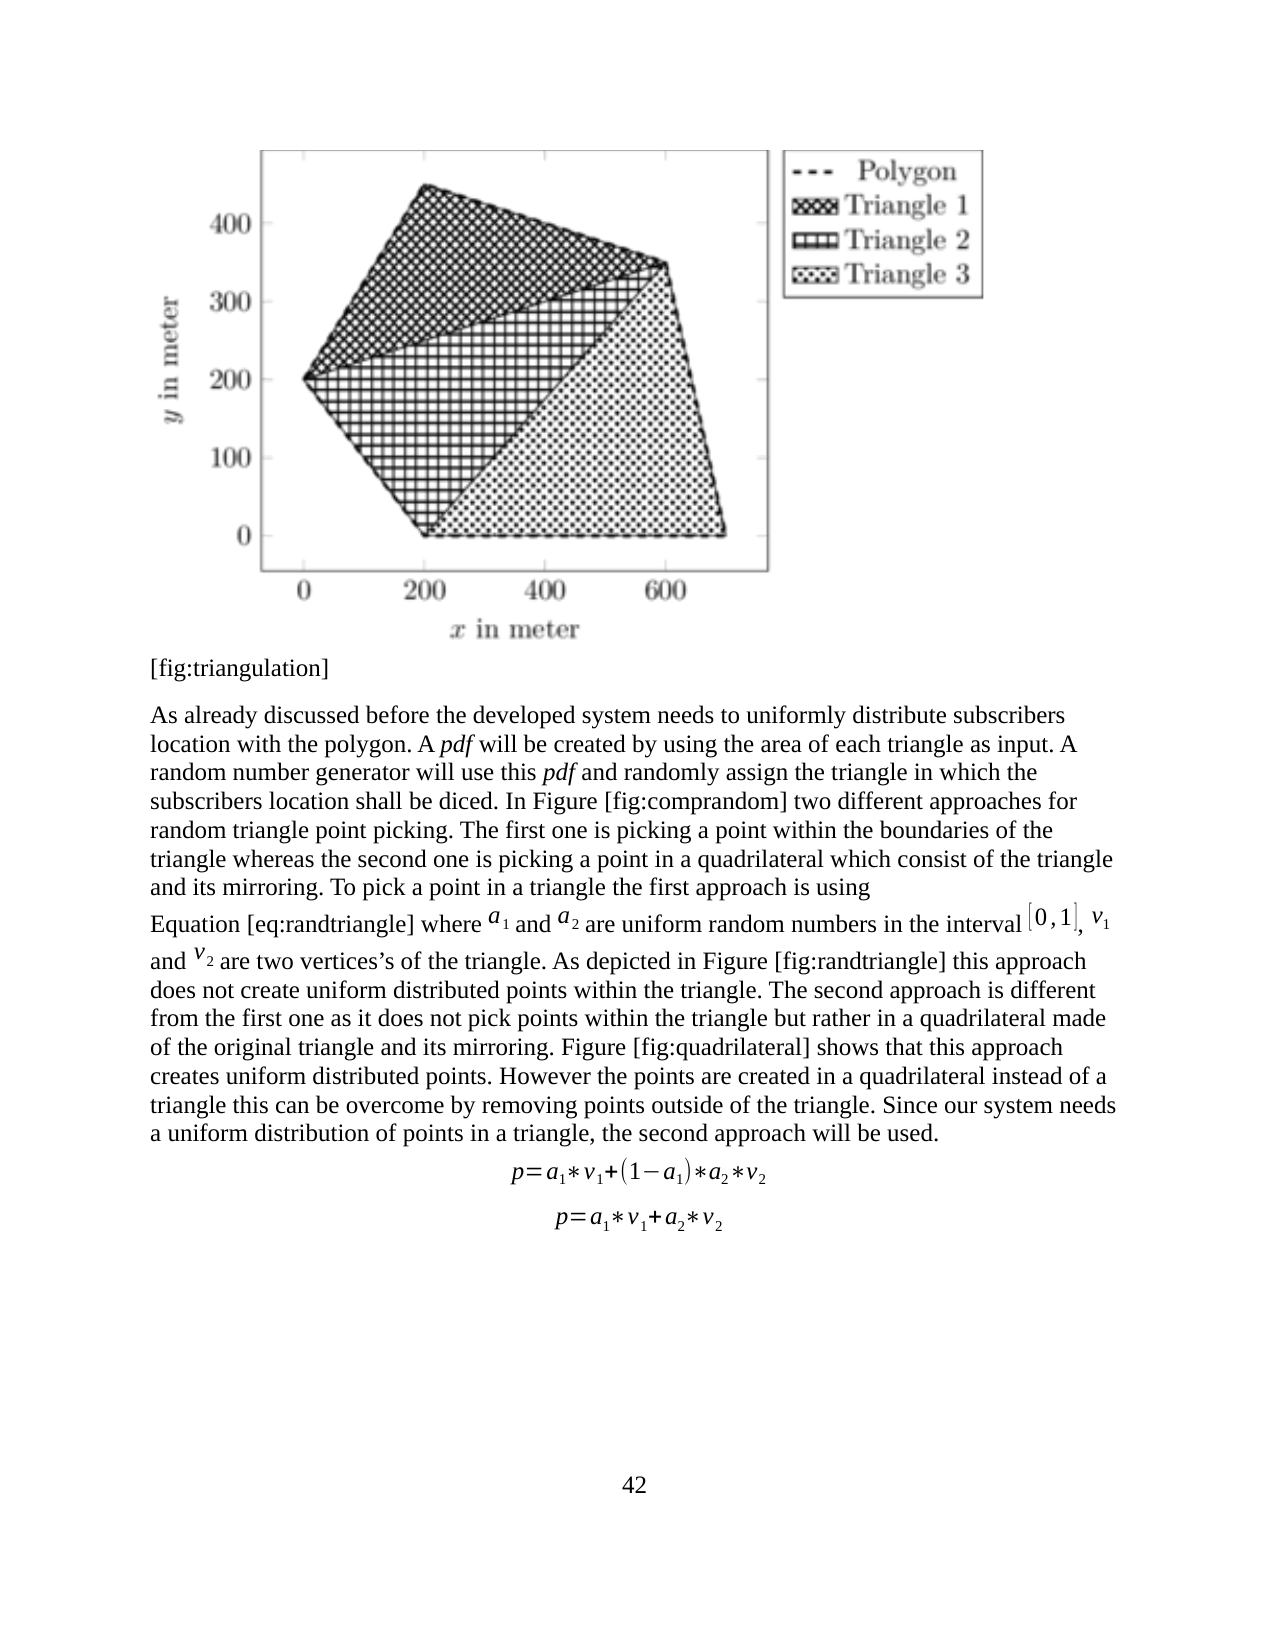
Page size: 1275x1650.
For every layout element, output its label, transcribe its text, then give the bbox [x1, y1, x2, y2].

text [fig:triangulation] [150, 650, 1125, 682]
text As already discussed before the developed system needs to uniformly distribute subscribers location with the polygon. A pdf will be created by using the area of each triangle as input. A random number generator will use this pdf and randomly assign the triangle in which the subscribers location shall be diced. In Figure [fig:comprandom] two different approaches for random triangle point picking. The first one is picking a point within the boundaries of the triangle whereas the second one is picking a point in a quadrilateral which consist of the triangle and its mirroring. To pick a point in a triangle the first approach is using Equation [eq:randtriangle] where and are uniform random numbers in the interval , and are two vertices’s of the triangle. As depicted in Figure [fig:randtriangle] this approach does not create uniform distributed points within the triangle. The second approach is different from the first one as it does not pick points within the triangle but rather in a quadrilateral made of the original triangle and its mirroring. Figure [fig:quadrilateral] shows that this approach creates uniform distributed points. However the points are created in a quadrilateral instead of a triangle this can be overcome by removing points outside of the triangle. Since our system needs a uniform distribution of points in a triangle, the second approach will be used. [150, 700, 1125, 1147]
picture [150, 150, 984, 648]
